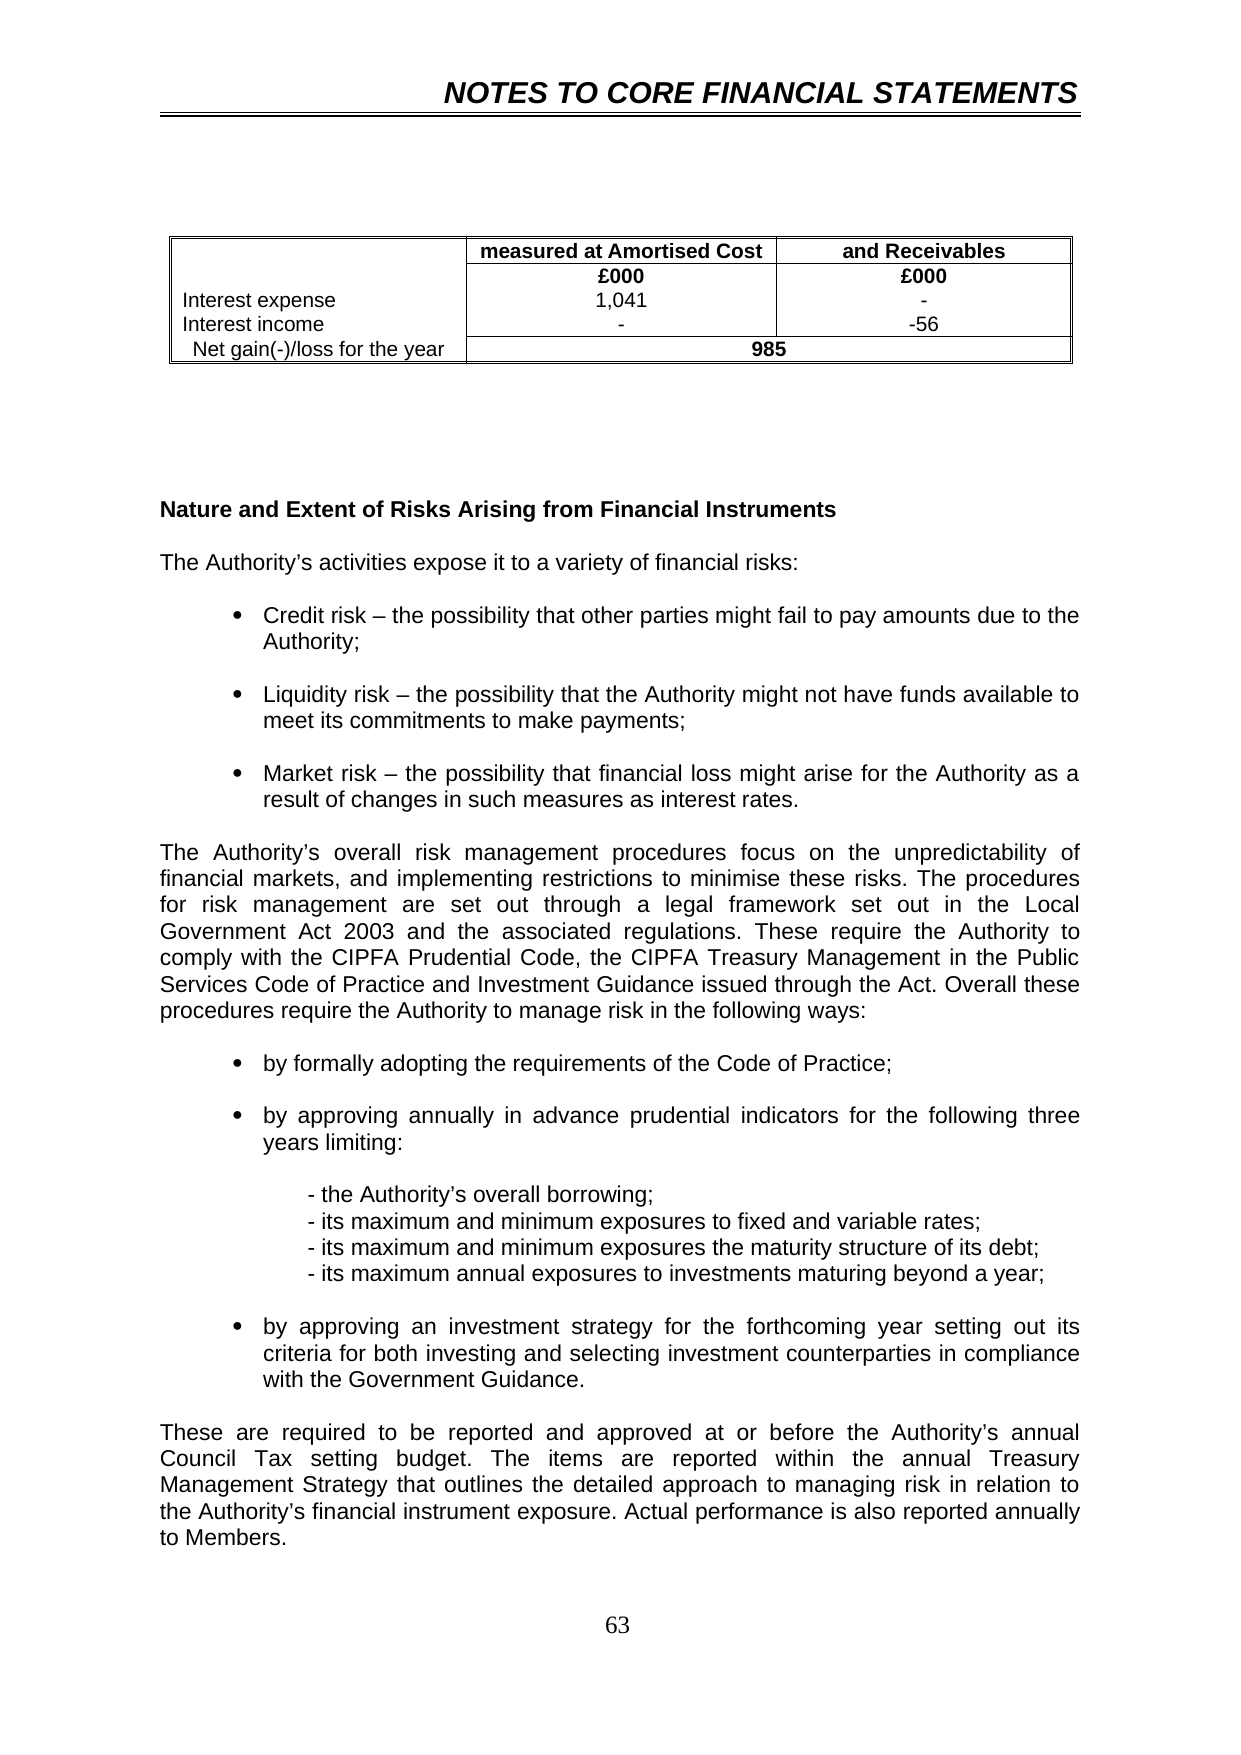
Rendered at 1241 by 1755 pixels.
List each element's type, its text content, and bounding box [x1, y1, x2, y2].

list by formally adopting the requirements of the Code of Practice; [233, 1049, 1081, 1076]
table_header [172, 239, 466, 263]
table_cell 985 [467, 337, 1070, 361]
text Nature and Extent of Risks Arising from Financial Instruments [159, 496, 1081, 522]
table_cell -56 [777, 312, 1070, 336]
table_cell Interest expense [172, 288, 466, 312]
list by approving an investment strategy for the forthcoming year setting out its criteria for both investing and selecting investment counterparties in compliance with the Government Guidance. [233, 1313, 1081, 1392]
text - the Authority’s overall borrowing; [307, 1181, 1081, 1208]
text - its maximum and minimum exposures to fixed and variable rates; [232, 1208, 1081, 1234]
list by approving annually in advance prudential indicators for the following three years limiting: [233, 1102, 1081, 1155]
table_cell Interest income [172, 312, 466, 336]
text The Authority’s activities expose it to a variety of financial risks: [159, 549, 1081, 575]
table_header measured at Amortised Cost [467, 239, 776, 263]
table_cell - [467, 312, 776, 336]
list Credit risk – the possibility that other parties might fail to pay amounts due to the Authority; [233, 602, 1081, 654]
table_cell 1,041 [467, 288, 776, 312]
text - its maximum and minimum exposures the maturity structure of its debt; [232, 1234, 1081, 1260]
table_cell £000 [467, 264, 776, 288]
list Market risk – the possibility that financial loss might arise for the Authority as a result of changes in such measures as interest rates. [233, 760, 1081, 812]
text The Authority’s overall risk management procedures focus on the unpredictability of financial markets, and implementing restrictions to minimise these risks. The procedures for risk management are set out through a legal framework set out in the Local Government Act 2003 and the associated regulations. These require the Authority to comply with the CIPFA Prudential Code, the CIPFA Treasury Management in the Public Services Code of Practice and Investment Guidance issued through the Act. Overall these procedures require the Authority to manage risk in the following ways: [159, 839, 1081, 1023]
table_cell £000 [777, 264, 1070, 288]
text - its maximum annual exposures to investments maturing beyond a year; [232, 1260, 1081, 1287]
table_cell - [777, 288, 1070, 312]
table_cell Net gain(-)/loss for the year [172, 336, 466, 361]
table_cell [172, 263, 466, 288]
list Liquidity risk – the possibility that the Authority might not have funds available to meet its commitments to make payments; [233, 681, 1081, 733]
text These are required to be reported and approved at or before the Authority’s annual Council Tax setting budget. The items are reported within the annual Treasury Management Strategy that outlines the detailed approach to managing risk in relation to the Authority’s financial instrument exposure. Actual performance is also reported annually to Members. [159, 1418, 1081, 1550]
table_header and Receivables [777, 239, 1070, 263]
